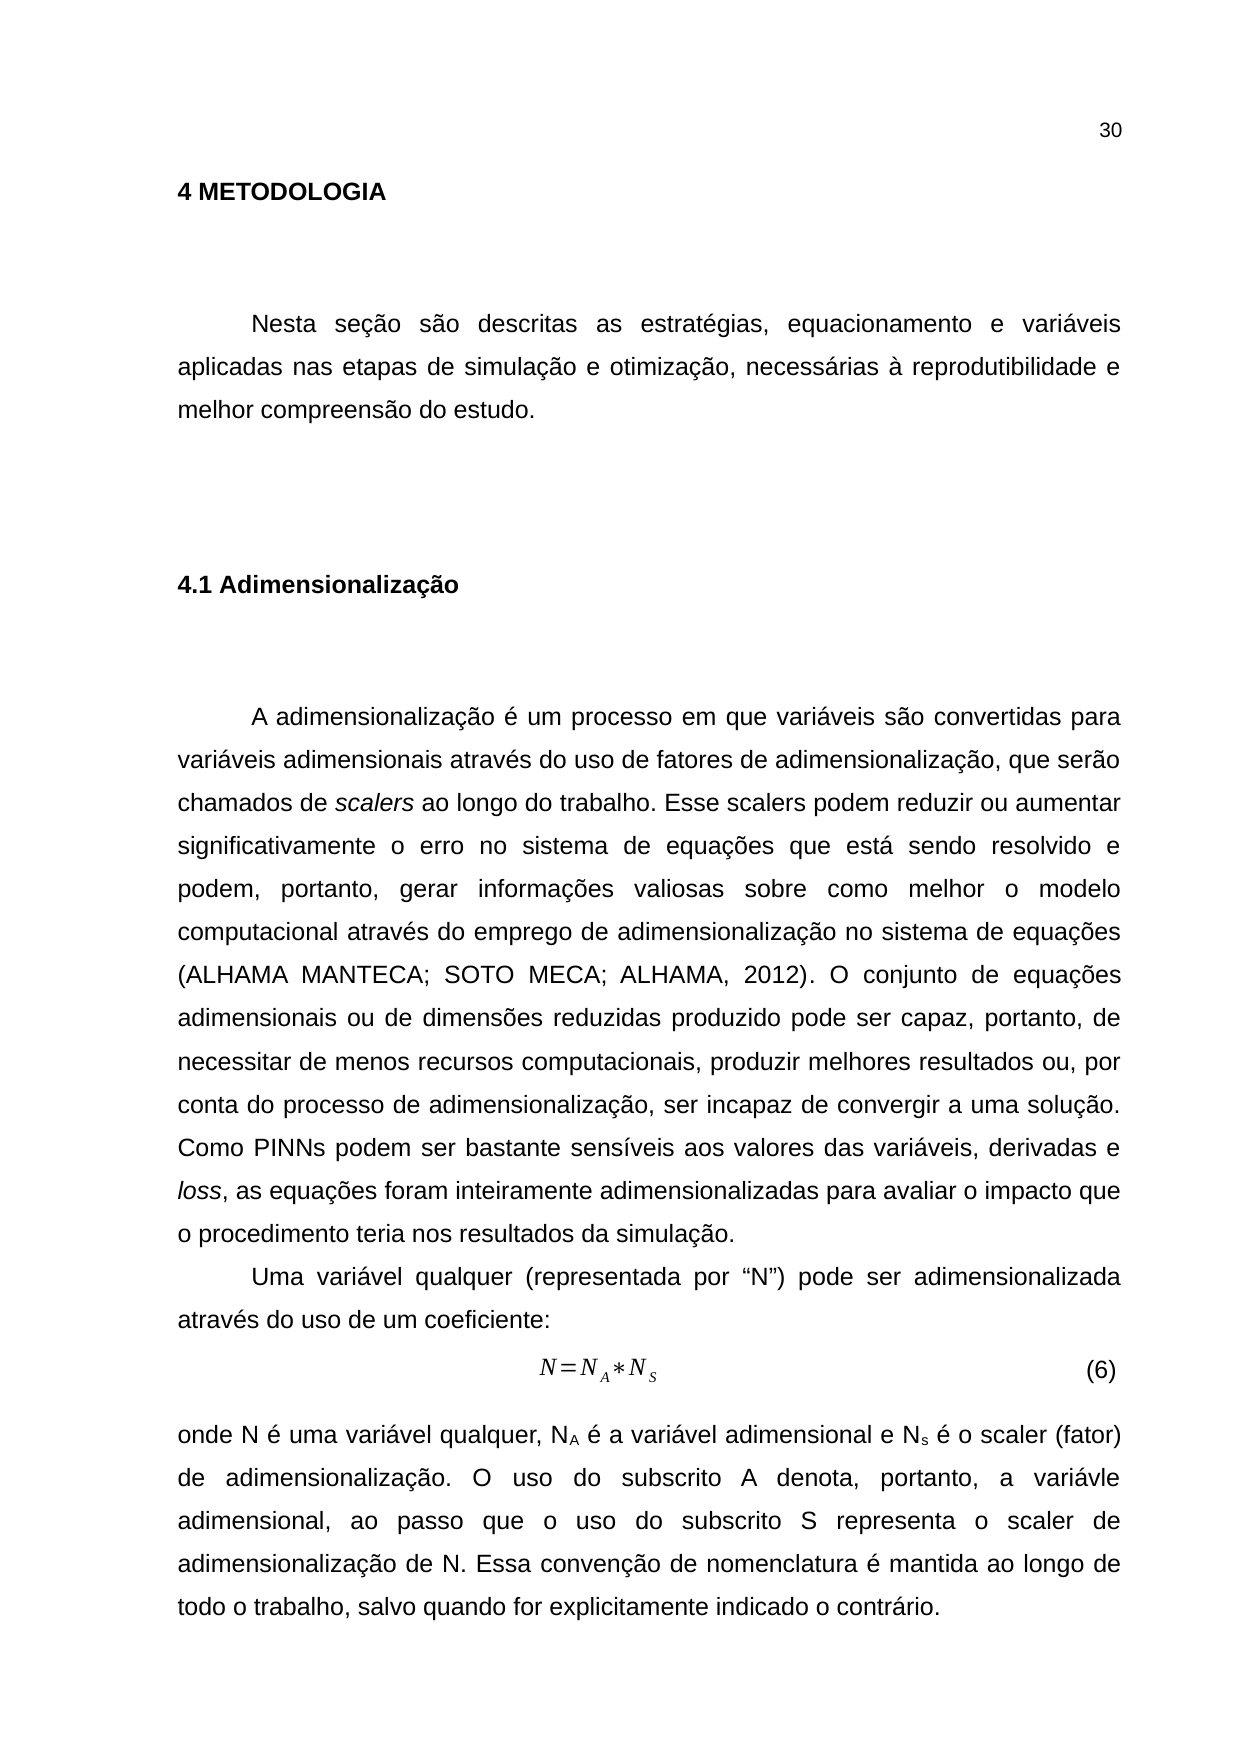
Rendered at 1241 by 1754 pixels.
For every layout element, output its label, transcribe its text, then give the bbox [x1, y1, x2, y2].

text Uma variável qualquer (representada por “N”) pode ser adimensionalizada através do uso de um coeficiente: [177, 1262, 1122, 1334]
subtitle Adimensionalização [177, 570, 1122, 598]
text Nesta seção são descritas as estratégias, equacionamento e variáveis aplicadas nas etapas de simulação e otimização, necessárias à reprodutibilidade e melhor compreensão do estudo. [177, 309, 1122, 424]
text onde N é uma variável qualquer, NA é a variável adimensional e Ns é o scaler (fator) de adimensionalização. O uso do subscrito A denota, portanto, a variávle adimensional, ao passo que o uso do subscrito S representa o scaler de adimensionalização de N. Essa convenção de nomenclatura é mantida ao longo de todo o trabalho, salvo quando for explicitamente indicado o contrário. [177, 1420, 1122, 1621]
subtitle Metodologia [177, 177, 1122, 206]
table_header [177, 1348, 1017, 1391]
table_header (6) [1017, 1348, 1122, 1391]
text A adimensionalização é um processo em que variáveis são convertidas para variáveis adimensionais através do uso de fatores de adimensionalização, que serão chamados de scalers ao longo do trabalho. Esse scalers podem reduzir ou aumentar significativamente o erro no sistema de equações que está sendo resolvido e podem, portanto, gerar informações valiosas sobre como melhor o modelo computacional através do emprego de adimensionalização no sistema de equações (ALHAMA MANTECA; SOTO MECA; ALHAMA, 2012). O conjunto de equações adimensionais ou de dimensões reduzidas produzido pode ser capaz, portanto, de necessitar de menos recursos computacionais, produzir melhores resultados ou, por conta do processo de adimensionalização, ser incapaz de convergir a uma solução. Como PINNs podem ser bastante sensíveis aos valores das variáveis, derivadas e loss, as equações foram inteiramente adimensionalizadas para avaliar o impacto que o procedimento teria nos resultados da simulação. [177, 701, 1122, 1248]
